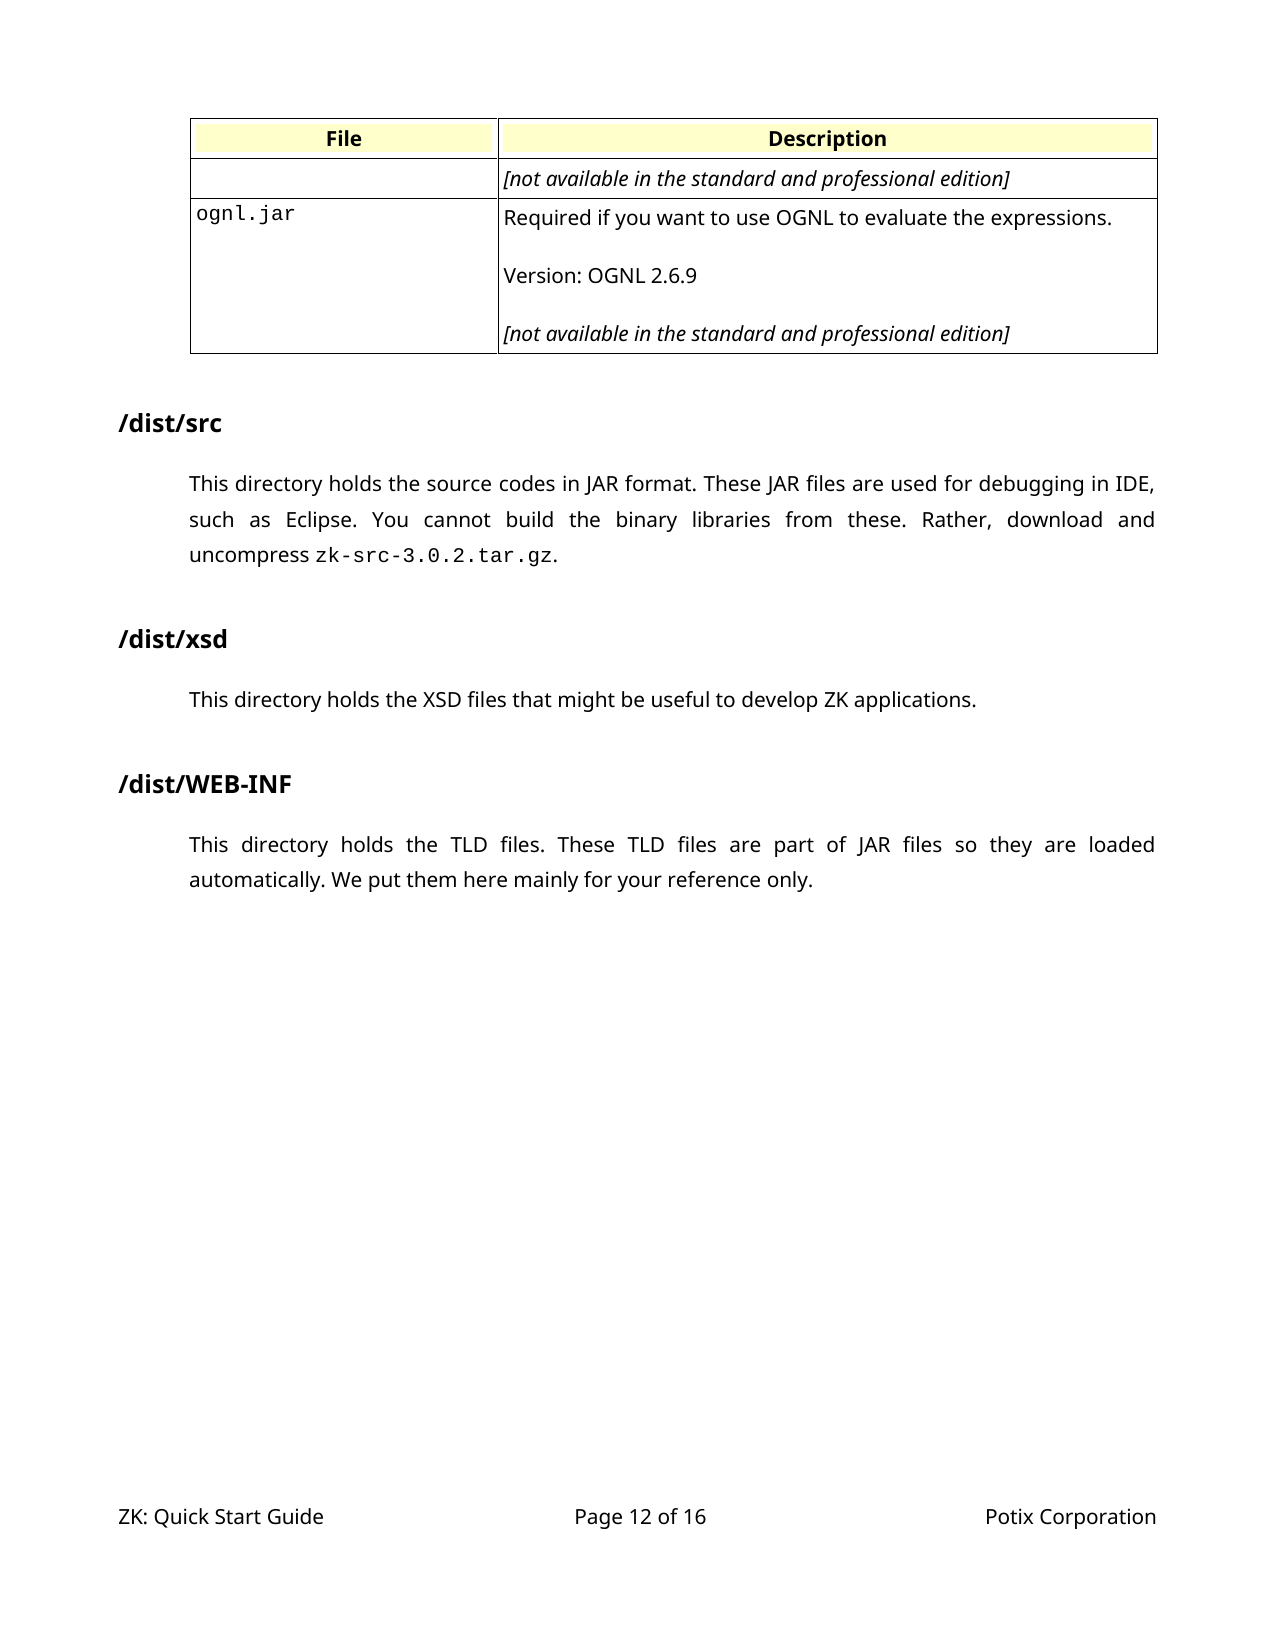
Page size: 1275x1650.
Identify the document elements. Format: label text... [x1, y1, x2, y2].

text This directory holds the TLD files. These TLD files are part of JAR files so they are loaded automatically. We put them here mainly for your reference only. [189, 830, 1157, 893]
table_header File [191, 119, 497, 158]
subtitle /dist/xsd [118, 622, 1157, 656]
text This directory holds the XSD files that might be useful to develop ZK applications. [189, 685, 1157, 713]
table_cell [191, 159, 497, 198]
table_header Description [499, 119, 1157, 158]
subtitle /dist/WEB-INF [118, 766, 1157, 800]
table_cell [not available in the standard and professional edition] [499, 159, 1157, 198]
subtitle /dist/src [118, 406, 1157, 440]
table_cell ognl.jar [191, 199, 497, 353]
text This directory holds the source codes in JAR format. These JAR files are used for debugging in IDE, such as Eclipse. You cannot build the binary libraries from these. Rather, download and uncompress zk-src-3.0.2.tar.gz. [189, 469, 1157, 568]
table_cell Required if you want to use OGNL to evaluate the expressions. Version: OGNL 2.6.9 [not available in the standard and professional edition] [499, 199, 1157, 353]
